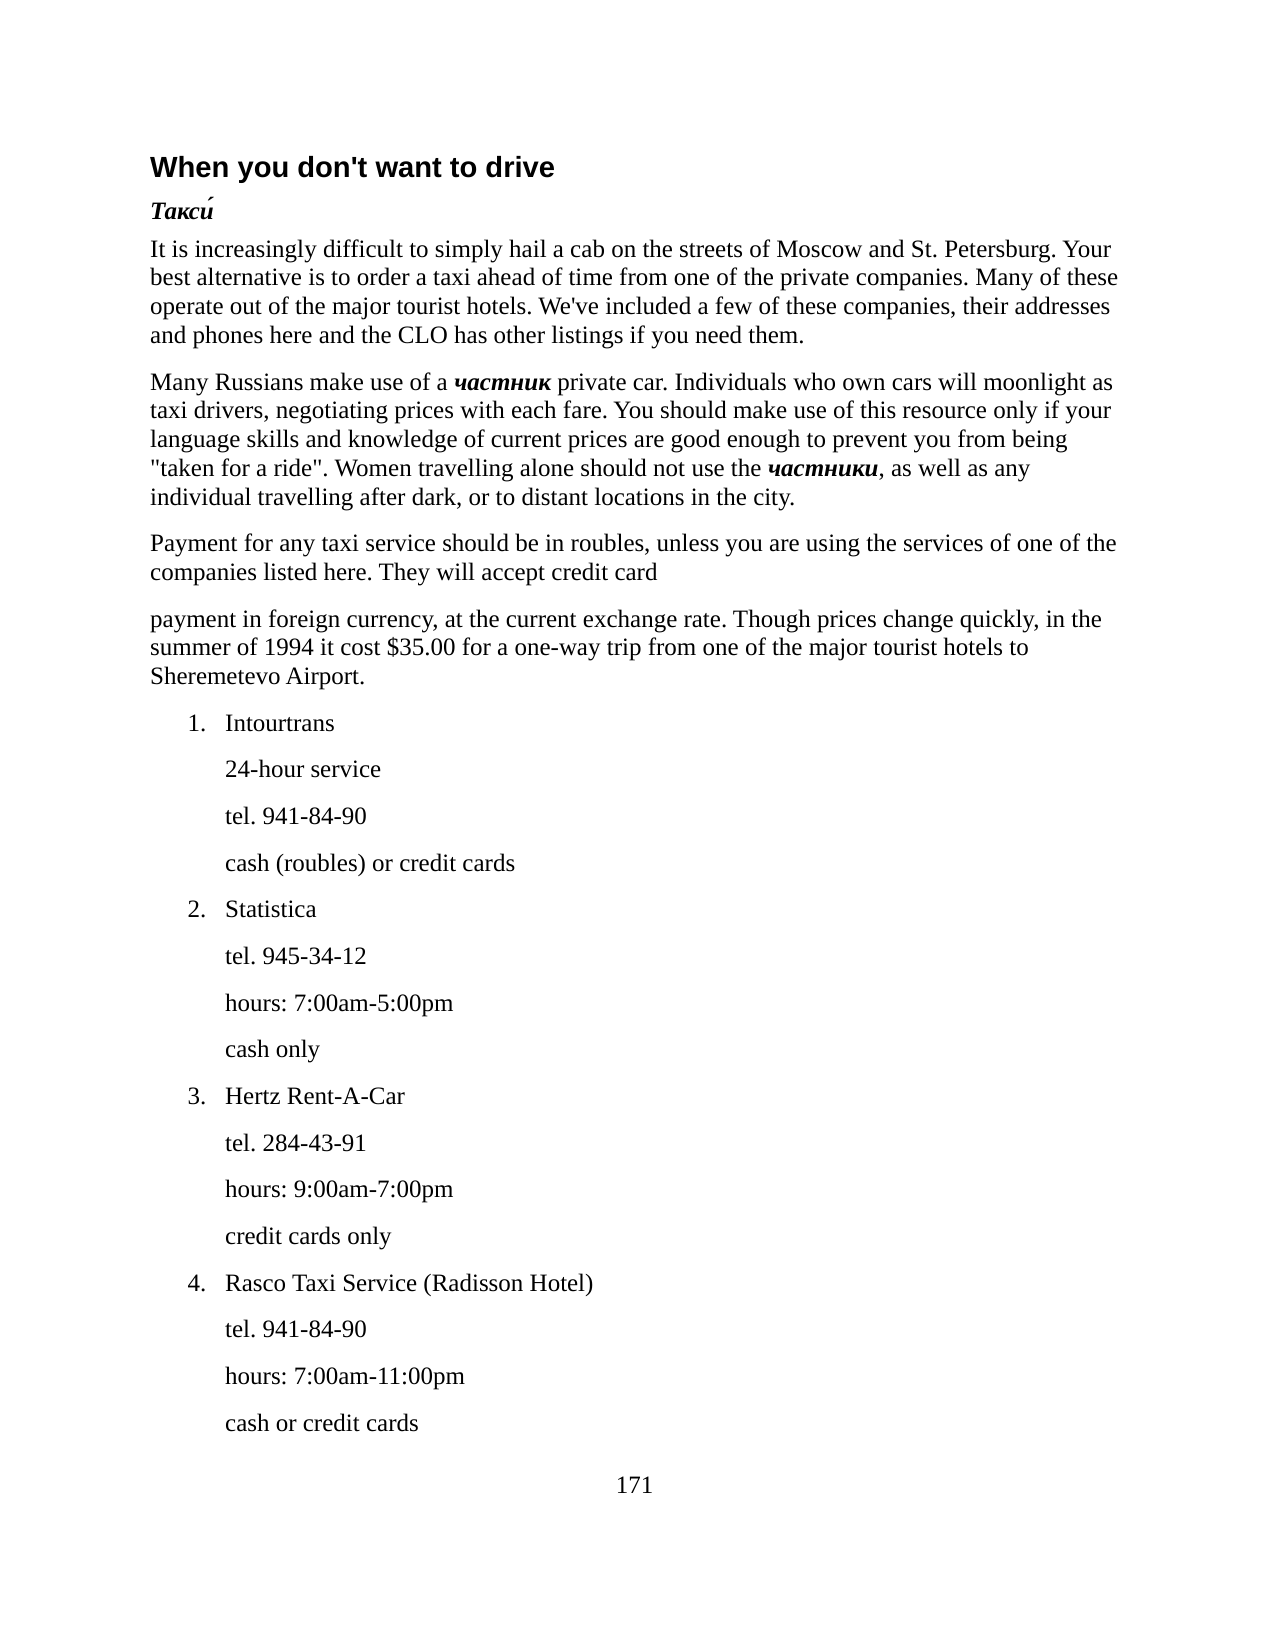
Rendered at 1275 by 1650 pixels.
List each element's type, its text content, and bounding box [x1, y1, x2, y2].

text It is increasingly difficult to simply hail a cab on the streets of Moscow and St. Petersburg. Your best alternative is to order a taxi ahead of time from one of the private companies. Many of these operate out of the major tourist hotels. We've included a few of these companies, their addresses and phones here and the CLO has other listings if you need them. [150, 234, 1125, 349]
text payment in foreign currency, at the current exchange rate. Though prices change quickly, in the summer of 1994 it cost $35.00 for a one-way trip from one of the major tourist hotels to Sheremetevo Airport. [150, 604, 1125, 690]
list hours: 7:00am-5:00pm [187, 988, 1125, 1017]
subtitle When you don't want to drive [150, 150, 1125, 183]
list tel. 941-84-90 [187, 1314, 1125, 1343]
list hours: 9:00am-7:00pm [187, 1174, 1125, 1203]
list 24-hour service [187, 754, 1125, 783]
list tel. 941-84-90 [187, 801, 1125, 830]
list tel. 945-34-12 [187, 941, 1125, 970]
list cash only [187, 1034, 1125, 1063]
list Intourtrans [187, 708, 1125, 737]
list Statistica [187, 894, 1125, 923]
list cash or credit cards [187, 1408, 1125, 1437]
list hours: 7:00am-11:00pm [187, 1361, 1125, 1390]
list tel. 284-43-91 [187, 1128, 1125, 1157]
text Payment for any taxi service should be in roubles, unless you are using the services of one of the companies listed here. They will accept credit card [150, 528, 1125, 586]
list Hertz Rent-A-Car [187, 1081, 1125, 1110]
list credit cards only [187, 1221, 1125, 1250]
text Many Russians make use of а частник private car. Individuals who own cars will moonlight as taxi drivers, negotiating prices with each fare. You should make use of this resource only if your language skills and knowledge of current prices are good enough to prevent you from being "taken for a ride". Women travelling alone should not use the частники, as well as any individual travelling after dark, or to distant locations in the city. [150, 367, 1125, 510]
text Такси́ [150, 196, 1125, 225]
list Rasco Taxi Service (Radisson Hotel) [187, 1268, 1125, 1297]
list cash (roubles) or credit cards [187, 848, 1125, 877]
